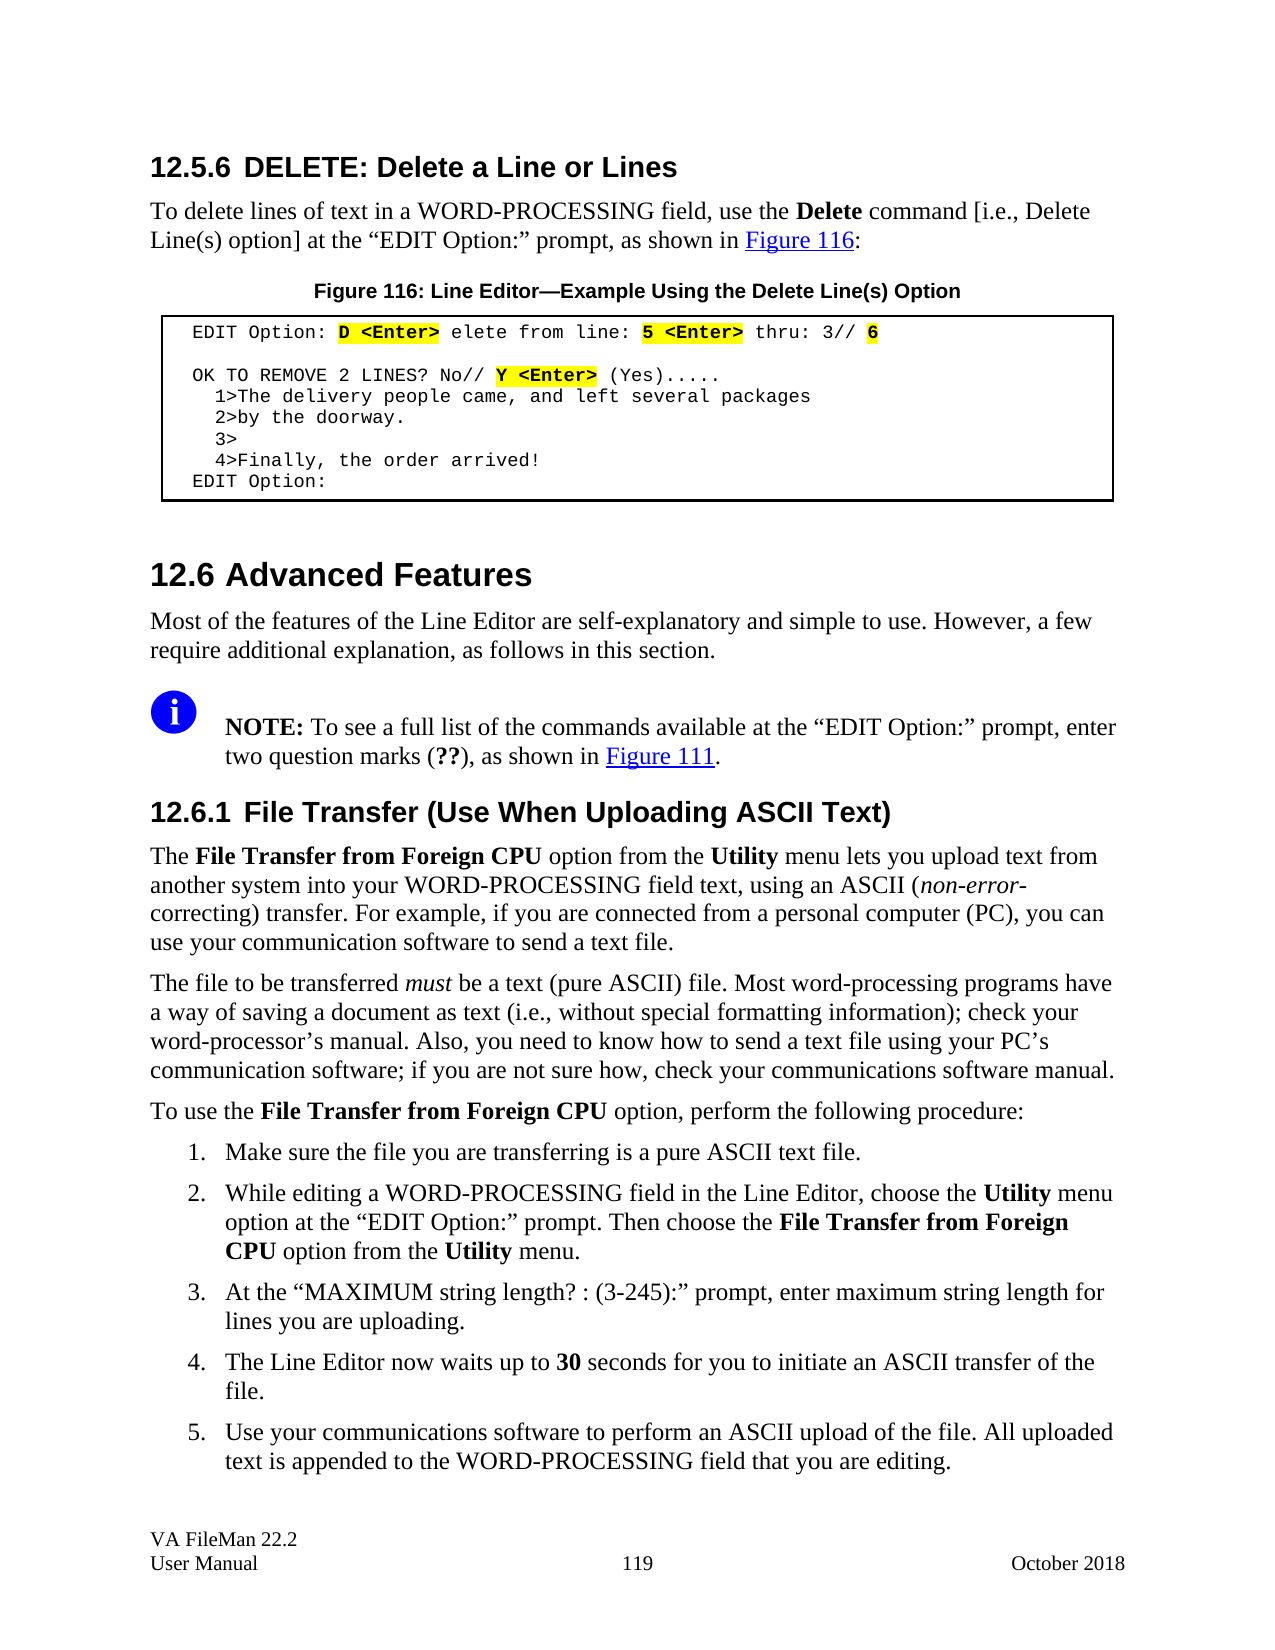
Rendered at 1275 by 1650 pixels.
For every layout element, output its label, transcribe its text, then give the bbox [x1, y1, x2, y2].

list Use your communications software to perform an ASCII upload of the file. All uploaded text is appended to the WORD-PROCESSING field that you are editing. [187, 1417, 1125, 1475]
subtitle File Transfer (Use When Uploading ASCII Text) [150, 795, 1125, 828]
picture [150, 688, 197, 736]
text Figure 116: Line Editor—Example Using the Delete Line(s) Option [150, 278, 1125, 302]
subtitle Advanced Features [150, 555, 1125, 594]
text Most of the features of the Line Editor are self-explanatory and simple to use. However, a few require additional explanation, as follows in this section. [150, 606, 1125, 664]
list While editing a WORD-PROCESSING field in the Line Editor, choose the Utility menu option at the “EDIT Option:” prompt. Then choose the File Transfer from Foreign CPU option from the Utility menu. [187, 1178, 1125, 1265]
text The file to be transferred must be a text (pure ASCII) file. Most word-processing programs have a way of saving a document as text (i.e., without special formatting information); check your word-processor’s manual. Also, you need to know how to send a text file using your PC’s communication software; if you are not sure how, check your communications software manual. [150, 968, 1125, 1083]
text 2>by the doorway. [163, 400, 1112, 421]
text The File Transfer from Foreign CPU option from the Utility menu lets you upload text from another system into your WORD-PROCESSING field text, using an ASCII (non-error-correcting) transfer. For example, if you are connected from a personal computer (PC), you can use your communication software to send a text file. [150, 841, 1125, 956]
list The Line Editor now waits up to 30 seconds for you to initiate an ASCII transfer of the file. [187, 1347, 1125, 1405]
text OK TO REMOVE 2 LINES? No// Y <Enter> (Yes)..... [163, 357, 1112, 379]
text EDIT Option: D <Enter> elete from line: 5 <Enter> thru: 3// 6 [163, 317, 1112, 344]
text To delete lines of text in a WORD-PROCESSING field, use the Delete command [i.e., Delete Line(s) option] at the “EDIT Option:” prompt, as shown in Figure 116: [150, 196, 1125, 253]
text EDIT Option: [163, 464, 1112, 499]
text 4>Finally, the order arrived! [163, 442, 1112, 464]
text NOTE: To see a full list of the commands available at the “EDIT Option:” prompt, enter two question marks (??), as shown in Figure 111. [150, 710, 1125, 770]
list At the “MAXIMUM string length? : (3-245):” prompt, enter maximum string length for lines you are uploading. [187, 1277, 1125, 1335]
text 1>The delivery people came, and left several packages [163, 379, 1112, 400]
text 3> [163, 421, 1112, 442]
list Make sure the file you are transferring is a pure ASCII text file. [187, 1137, 1125, 1166]
text To use the File Transfer from Foreign CPU option, perform the following procedure: [150, 1096, 1125, 1125]
subtitle DELETE: Delete a Line or Lines [150, 150, 1125, 183]
